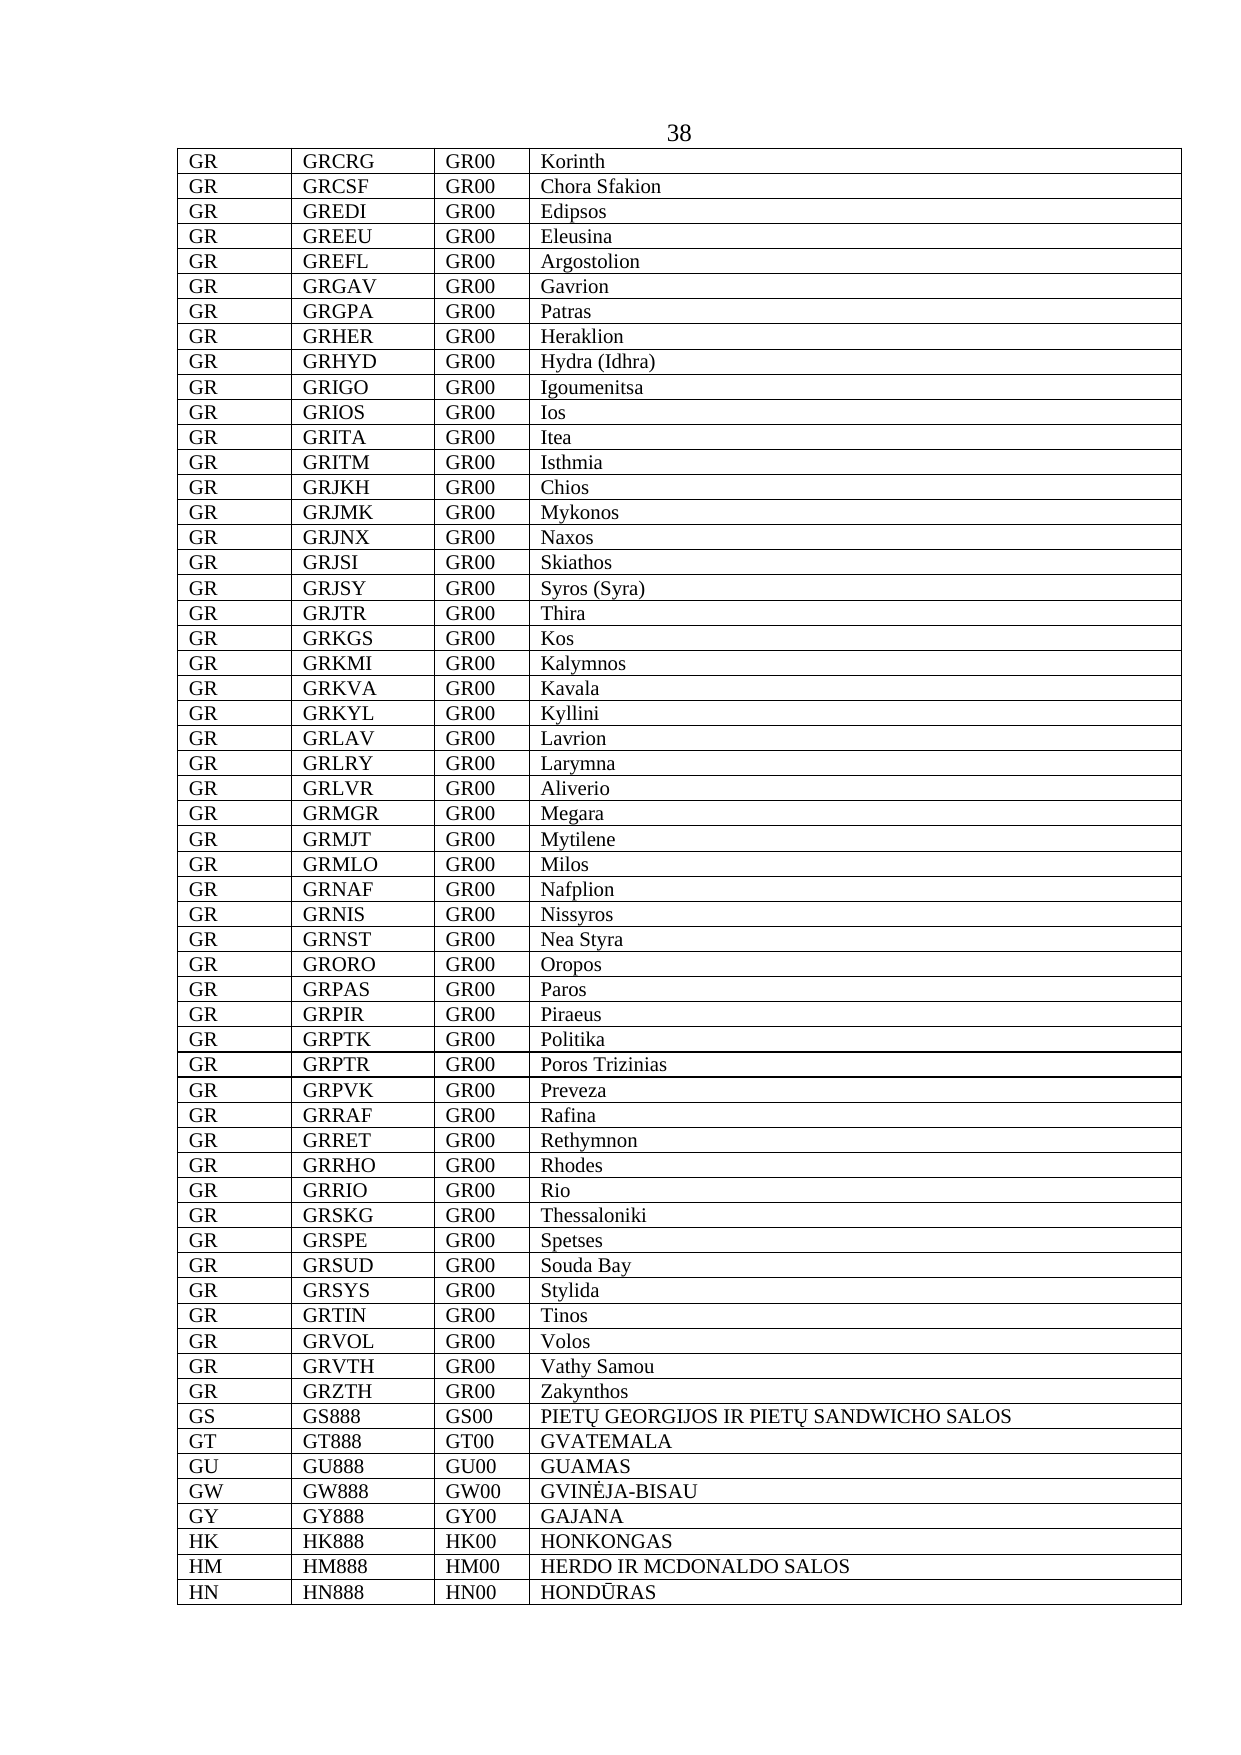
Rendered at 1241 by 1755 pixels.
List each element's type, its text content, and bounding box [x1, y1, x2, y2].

table_cell GRJKH [292, 475, 434, 499]
table_cell Spetses [530, 1228, 1181, 1252]
table_cell Kalymnos [530, 651, 1181, 675]
table_cell GY [178, 1504, 291, 1528]
table_cell GR [178, 751, 291, 775]
table_cell GR [178, 701, 291, 725]
table_cell HK00 [435, 1529, 529, 1553]
table_cell GRLVR [292, 776, 434, 800]
table_cell GR00 [435, 751, 529, 775]
table_cell GY00 [435, 1504, 529, 1528]
table_cell GR [178, 776, 291, 800]
table_cell GR [178, 726, 291, 750]
table_cell GRVOL [292, 1329, 434, 1353]
table_cell GR [178, 400, 291, 424]
table_cell GR00 [435, 299, 529, 323]
table_cell GR00 [435, 877, 529, 901]
table_cell GRNST [292, 927, 434, 951]
table_cell GRJNX [292, 525, 434, 549]
table_cell GU [178, 1454, 291, 1478]
table_cell GRITM [292, 450, 434, 474]
table_cell GRPAS [292, 977, 434, 1001]
table_cell Megara [530, 801, 1181, 825]
table_cell GR [178, 525, 291, 549]
table_cell GR [178, 1228, 291, 1252]
table_cell GR00 [435, 1128, 529, 1152]
table_cell HM888 [292, 1555, 434, 1578]
table_cell Larymna [530, 751, 1181, 775]
table_cell GVINĖJA-BISAU [530, 1479, 1181, 1503]
table_cell Rio [530, 1178, 1181, 1202]
table_cell Zakynthos [530, 1379, 1181, 1403]
table_cell GR00 [435, 902, 529, 926]
table_cell GR [178, 651, 291, 675]
table_cell Kyllini [530, 701, 1181, 725]
table_cell GY888 [292, 1504, 434, 1528]
table_cell GRKMI [292, 651, 434, 675]
table_cell GRIOS [292, 400, 434, 424]
table_cell Heraklion [530, 324, 1181, 348]
table_cell GR [178, 174, 291, 198]
table_cell Ios [530, 400, 1181, 424]
table_cell GRHYD [292, 350, 434, 373]
table_cell Nissyros [530, 902, 1181, 926]
table_cell GR [178, 1329, 291, 1353]
table_cell GR00 [435, 400, 529, 424]
table_cell HN00 [435, 1580, 529, 1604]
table_cell GR00 [435, 1304, 529, 1327]
table_cell GRITA [292, 425, 434, 449]
table_cell GRJSI [292, 550, 434, 574]
table_cell GRLAV [292, 726, 434, 750]
table_cell GR [178, 375, 291, 399]
table_cell Milos [530, 852, 1181, 876]
table_cell GR [178, 299, 291, 323]
table_cell Nea Styra [530, 927, 1181, 951]
table_cell GR00 [435, 676, 529, 700]
table_cell GR [178, 575, 291, 599]
table_cell GS00 [435, 1404, 529, 1428]
table_cell GRRET [292, 1128, 434, 1152]
table_cell GR00 [435, 450, 529, 474]
table_cell GRRHO [292, 1153, 434, 1177]
table_cell HONKONGAS [530, 1529, 1181, 1553]
table_cell GAJANA [530, 1504, 1181, 1528]
table_cell GR00 [435, 1002, 529, 1026]
table_cell GR00 [435, 952, 529, 976]
table_cell GRPVK [292, 1078, 434, 1102]
table_cell GS [178, 1404, 291, 1428]
table_cell GR [178, 1027, 291, 1051]
table_cell GR [178, 500, 291, 524]
table_cell GRSPE [292, 1228, 434, 1252]
table_cell GRKVA [292, 676, 434, 700]
table_cell GR00 [435, 1203, 529, 1227]
table_cell GR00 [435, 1178, 529, 1202]
table_cell GR00 [435, 776, 529, 800]
table_cell Kavala [530, 676, 1181, 700]
table_cell GR [178, 249, 291, 273]
table_cell GRRAF [292, 1103, 434, 1127]
table_cell GR00 [435, 1253, 529, 1277]
table_cell GW888 [292, 1479, 434, 1503]
table_cell Thessaloniki [530, 1203, 1181, 1227]
table_cell GRKGS [292, 626, 434, 650]
table_cell Isthmia [530, 450, 1181, 474]
table_cell GR00 [435, 1278, 529, 1302]
table_cell GR00 [435, 1103, 529, 1127]
table_cell Thira [530, 601, 1181, 624]
table_cell Korinth [530, 149, 1181, 173]
table_cell HN [178, 1580, 291, 1604]
table_cell GT888 [292, 1429, 434, 1453]
table_cell GR00 [435, 575, 529, 599]
table_cell GR [178, 1278, 291, 1302]
table_cell GRLRY [292, 751, 434, 775]
table_cell Rhodes [530, 1153, 1181, 1177]
table_cell GR [178, 550, 291, 574]
table_cell GR [178, 149, 291, 173]
table_cell Syros (Syra) [530, 575, 1181, 599]
table_cell GRMGR [292, 801, 434, 825]
table_cell GR [178, 450, 291, 474]
table_cell Chios [530, 475, 1181, 499]
table_cell GR00 [435, 525, 529, 549]
table_cell GR [178, 1078, 291, 1102]
table_cell GR00 [435, 977, 529, 1001]
table_cell GR [178, 801, 291, 825]
table_cell GR00 [435, 1078, 529, 1102]
table_cell GRJTR [292, 601, 434, 624]
table_cell GR00 [435, 324, 529, 348]
table_cell GR [178, 1354, 291, 1378]
table_cell GRGAV [292, 274, 434, 298]
table_cell GR [178, 902, 291, 926]
table_cell Edipsos [530, 199, 1181, 223]
table_cell Stylida [530, 1278, 1181, 1302]
table_cell GR00 [435, 1379, 529, 1403]
table_cell GR00 [435, 1354, 529, 1378]
table_cell GU00 [435, 1454, 529, 1478]
table_cell HM [178, 1555, 291, 1578]
table_cell Souda Bay [530, 1253, 1181, 1277]
table_cell GR00 [435, 249, 529, 273]
table_cell GR [178, 1178, 291, 1202]
table_cell GR00 [435, 174, 529, 198]
table_cell GRKYL [292, 701, 434, 725]
table_cell GRCRG [292, 149, 434, 173]
table_cell GR00 [435, 726, 529, 750]
table_cell GR [178, 224, 291, 248]
table_cell GW [178, 1479, 291, 1503]
table_cell GR00 [435, 375, 529, 399]
table_cell GR00 [435, 1027, 529, 1051]
table_cell GRPIR [292, 1002, 434, 1026]
table_cell GR [178, 1304, 291, 1327]
table_cell GR00 [435, 199, 529, 223]
table_cell Piraeus [530, 1002, 1181, 1026]
table_cell Tinos [530, 1304, 1181, 1327]
table_cell HERDO IR MCDONALDO SALOS [530, 1555, 1181, 1578]
table_cell GR00 [435, 701, 529, 725]
table_cell GR00 [435, 626, 529, 650]
table_cell GR [178, 927, 291, 951]
table_cell GR [178, 1153, 291, 1177]
table_cell Skiathos [530, 550, 1181, 574]
table_cell GR00 [435, 425, 529, 449]
table_cell Preveza [530, 1078, 1181, 1102]
table_cell GRMJT [292, 826, 434, 851]
table_cell GRCSF [292, 174, 434, 198]
table_cell GR [178, 952, 291, 976]
table_cell GREDI [292, 199, 434, 223]
table_cell Patras [530, 299, 1181, 323]
table_cell GR [178, 274, 291, 298]
table_cell GRSUD [292, 1253, 434, 1277]
table_cell GR00 [435, 1228, 529, 1252]
table_cell GR00 [435, 274, 529, 298]
table_cell GRNAF [292, 877, 434, 901]
table_cell GVATEMALA [530, 1429, 1181, 1453]
table_cell GRPTR [292, 1053, 434, 1076]
table_cell GR [178, 626, 291, 650]
table_cell GR00 [435, 801, 529, 825]
table_cell GRZTH [292, 1379, 434, 1403]
table_cell GRRIO [292, 1178, 434, 1202]
table_cell GW00 [435, 1479, 529, 1503]
table_cell GR00 [435, 1329, 529, 1353]
table_cell Kos [530, 626, 1181, 650]
table_cell GR00 [435, 224, 529, 248]
table_cell Rethymnon [530, 1128, 1181, 1152]
table_cell Nafplion [530, 877, 1181, 901]
table_cell Vathy Samou [530, 1354, 1181, 1378]
table_cell Mykonos [530, 500, 1181, 524]
table_cell GR00 [435, 1153, 529, 1177]
table_cell GRMLO [292, 852, 434, 876]
table_cell GRORO [292, 952, 434, 976]
table_cell GR [178, 1379, 291, 1403]
table_cell GR00 [435, 350, 529, 373]
table_cell GRSKG [292, 1203, 434, 1227]
table_cell HM00 [435, 1555, 529, 1578]
table_cell GRGPA [292, 299, 434, 323]
table_cell PIETŲ GEORGIJOS IR PIETŲ SANDWICHO SALOS [530, 1404, 1181, 1428]
table_cell Rafina [530, 1103, 1181, 1127]
table_cell GS888 [292, 1404, 434, 1428]
table_cell GR [178, 1053, 291, 1076]
table_cell GRJSY [292, 575, 434, 599]
table_cell GR00 [435, 927, 529, 951]
table_cell GR [178, 877, 291, 901]
table_cell GR [178, 324, 291, 348]
table_cell Gavrion [530, 274, 1181, 298]
table_cell Igoumenitsa [530, 375, 1181, 399]
table_cell GRTIN [292, 1304, 434, 1327]
table_cell HK [178, 1529, 291, 1553]
table_cell GR00 [435, 550, 529, 574]
table_cell GR [178, 826, 291, 851]
table_cell GR00 [435, 852, 529, 876]
table_cell GU888 [292, 1454, 434, 1478]
table_cell GRNIS [292, 902, 434, 926]
table_cell GR00 [435, 826, 529, 851]
table_cell Lavrion [530, 726, 1181, 750]
table_cell GR [178, 1002, 291, 1026]
table_cell GREFL [292, 249, 434, 273]
table_cell HONDŪRAS [530, 1580, 1181, 1604]
table_cell GR [178, 425, 291, 449]
table_cell GR [178, 1103, 291, 1127]
table_cell Oropos [530, 952, 1181, 976]
table_cell Aliverio [530, 776, 1181, 800]
table_cell GR [178, 1128, 291, 1152]
table_cell GRVTH [292, 1354, 434, 1378]
table_cell Naxos [530, 525, 1181, 549]
table_cell Politika [530, 1027, 1181, 1051]
table_cell Itea [530, 425, 1181, 449]
table_cell Poros Trizinias [530, 1053, 1181, 1076]
table_cell GR [178, 601, 291, 624]
table_cell Volos [530, 1329, 1181, 1353]
table_cell Mytilene [530, 826, 1181, 851]
table_cell GR [178, 852, 291, 876]
table_cell Chora Sfakion [530, 174, 1181, 198]
table_cell GR [178, 199, 291, 223]
table_cell GR00 [435, 651, 529, 675]
table_cell GR [178, 475, 291, 499]
table_cell GUAMAS [530, 1454, 1181, 1478]
table_cell GRIGO [292, 375, 434, 399]
table_cell GR00 [435, 601, 529, 624]
table_cell Argostolion [530, 249, 1181, 273]
table_cell Paros [530, 977, 1181, 1001]
table_cell GREEU [292, 224, 434, 248]
table_cell GR [178, 977, 291, 1001]
table_cell GR [178, 676, 291, 700]
table_cell GR00 [435, 500, 529, 524]
table_cell GR00 [435, 1053, 529, 1076]
table_cell GRSYS [292, 1278, 434, 1302]
table_cell GRJMK [292, 500, 434, 524]
table_cell GR00 [435, 475, 529, 499]
table_cell GR00 [435, 149, 529, 173]
table_cell GR [178, 350, 291, 373]
table_cell Eleusina [530, 224, 1181, 248]
table_cell GT [178, 1429, 291, 1453]
table_cell Hydra (Idhra) [530, 350, 1181, 373]
table_cell GR [178, 1253, 291, 1277]
table_cell GT00 [435, 1429, 529, 1453]
table_cell GR [178, 1203, 291, 1227]
table_cell HK888 [292, 1529, 434, 1553]
table_cell GRPTK [292, 1027, 434, 1051]
table_cell HN888 [292, 1580, 434, 1604]
table_cell GRHER [292, 324, 434, 348]
